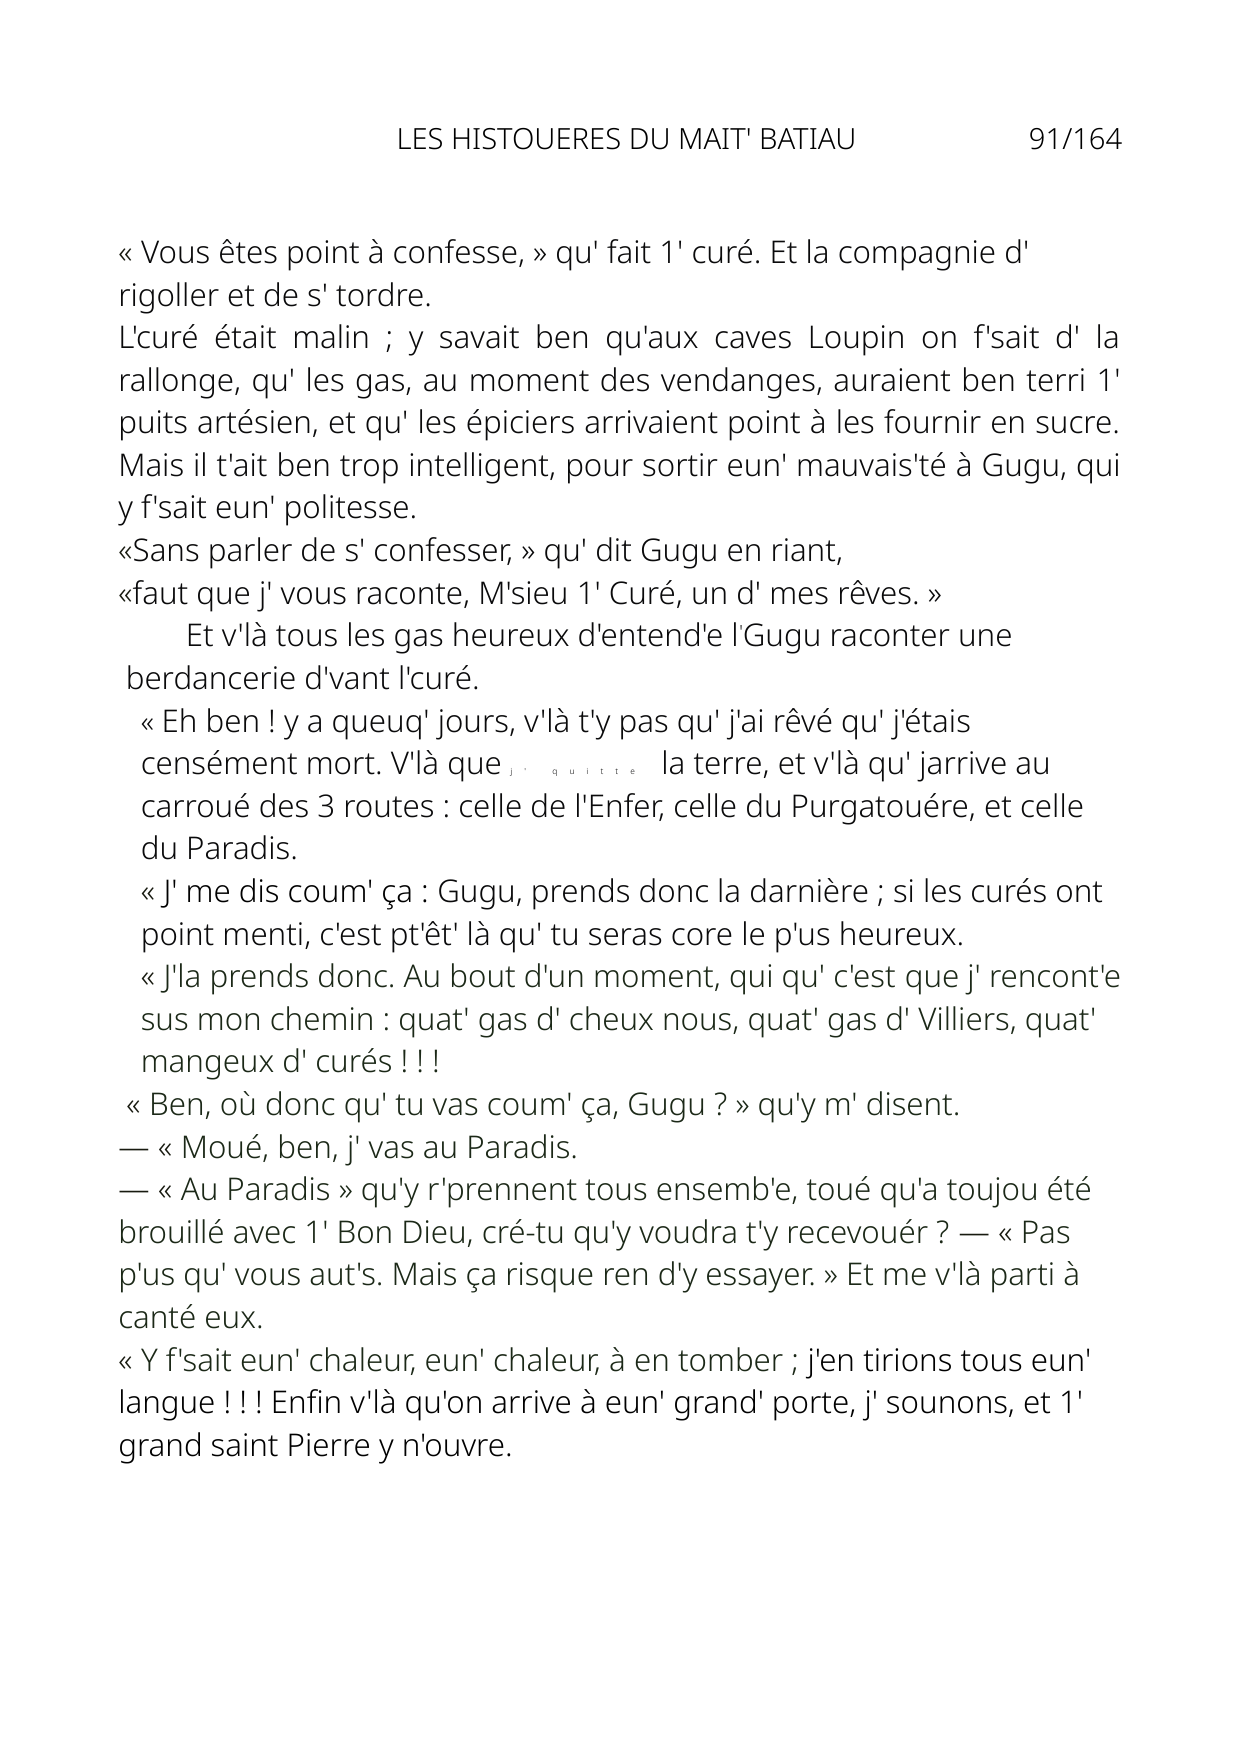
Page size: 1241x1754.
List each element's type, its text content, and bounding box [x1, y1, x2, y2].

text Et v'là tous les gas heureux d'entend'e l'Gugu raconter une berdancerie d'vant l'curé. [126, 613, 1114, 698]
list « J'la prends donc. Au bout d'un moment, qui qu' c'est que j' rencont'e sus mon chemin : quat' gas d' cheux nous, quat' gas d' Villiers, quat' mangeux d' curés ! ! ! [118, 954, 1122, 1082]
list — « Moué, ben, j' vas au Paradis. [118, 1124, 1122, 1167]
list — « Au Paradis » qu'y r'prennent tous ensemb'e, toué qu'a toujou été brouillé avec 1' Bon Dieu, cré-tu qu'y voudra t'y recevouér ? — « Pas p'us qu' vous aut's. Mais ça risque ren d'y essayer. » Et me v'là parti à canté eux. [118, 1167, 1122, 1338]
list L'curé était malin ; y savait ben qu'aux caves Loupin on f'sait d' la rallonge, qu' les gas, au moment des vendanges, auraient ben terri 1' puits artésien, et qu' les épiciers arrivaient point à les fournir en sucre. Mais il t'ait ben trop intelligent, pour sortir eun' mauvais'té à Gugu, qui y f'sait eun' politesse. [118, 315, 1122, 528]
list « Vous êtes point à confesse, » qu' fait 1' curé. Et la compagnie d' rigoller et de s' tordre. [118, 230, 1122, 315]
list « Eh ben ! y a queuq' jours, v'là t'y pas qu' j'ai rêvé qu' j'étais censément mort. V'là que j' quitte la terre, et v'là qu' jarrive au carroué des 3 routes : celle de l'Enfer, celle du Purgatouére, et celle du Paradis. [118, 698, 1122, 869]
list « J' me dis coum' ça : Gugu, prends donc la darnière ; si les curés ont point menti, c'est pt'êt' là qu' tu seras core le p'us heureux. [118, 869, 1122, 954]
list «Sans parler de s' confesser, » qu' dit Gugu en riant, [118, 528, 1122, 571]
list « Ben, où donc qu' tu vas coum' ça, Gugu ? » qu'y m' disent. [118, 1082, 1122, 1124]
list «faut que j' vous raconte, M'sieu 1' Curé, un d' mes rêves. » [118, 571, 1122, 613]
list « Y f'sait eun' chaleur, eun' chaleur, à en tomber ; j'en tirions tous eun' langue ! ! ! Enfin v'là qu'on arrive à eun' grand' porte, j' sounons, et 1' grand saint Pierre y n'ouvre. [118, 1338, 1122, 1465]
